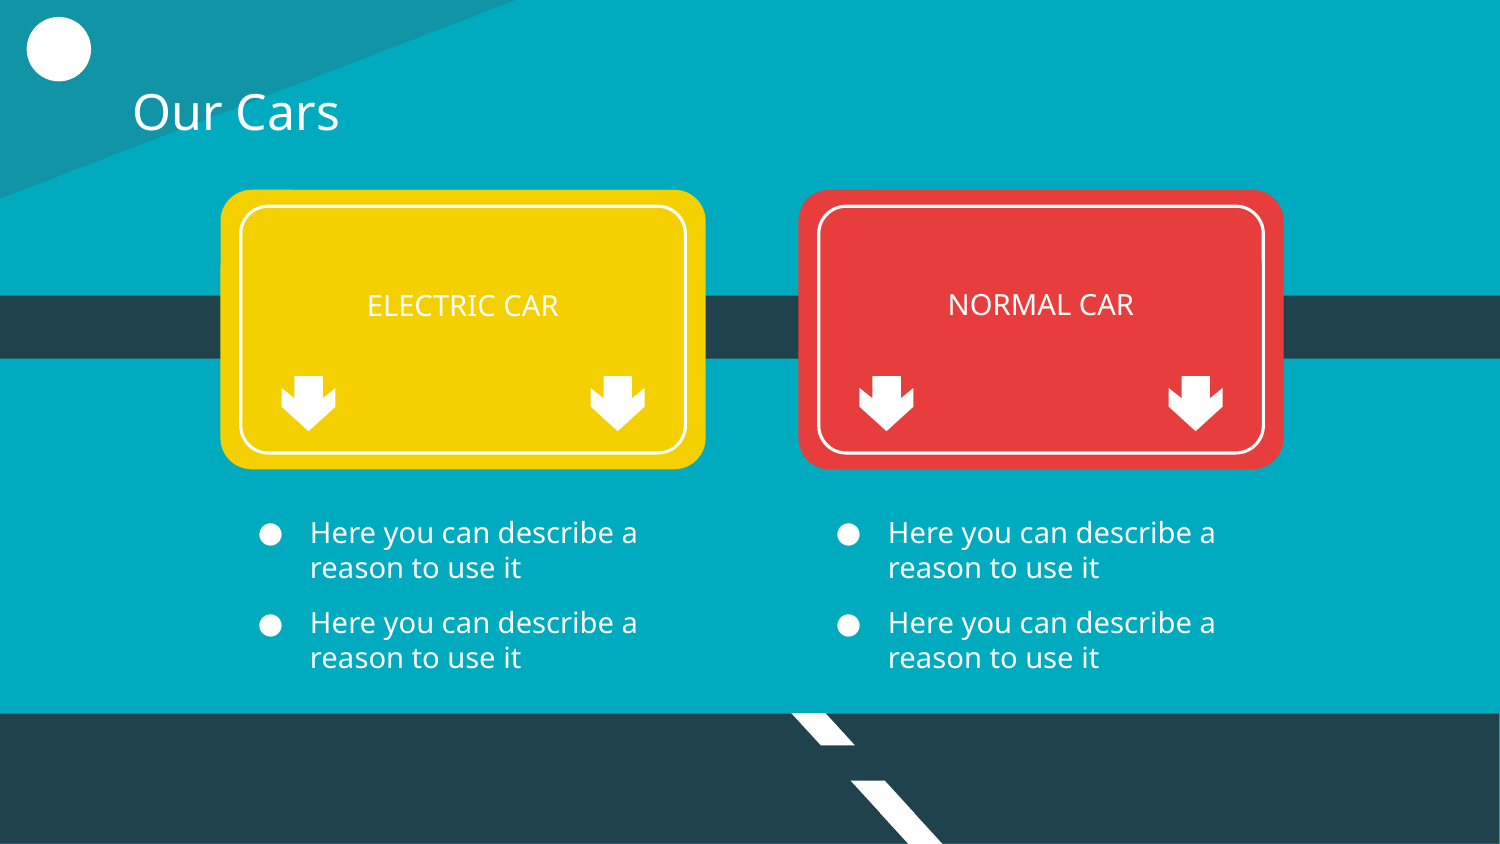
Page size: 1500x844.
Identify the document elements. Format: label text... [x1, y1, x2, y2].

text_box [27, 17, 91, 81]
subtitle ELECTRIC CAR [259, 272, 667, 327]
title Our Cars [116, 63, 1383, 158]
subtitle NORMAL CAR [837, 271, 1246, 326]
subtitle Here you can describe a reason to use it Here you can describe a reason to use it [219, 499, 707, 692]
subtitle Here you can describe a reason to use it Here you can describe a reason to use it [797, 499, 1285, 692]
